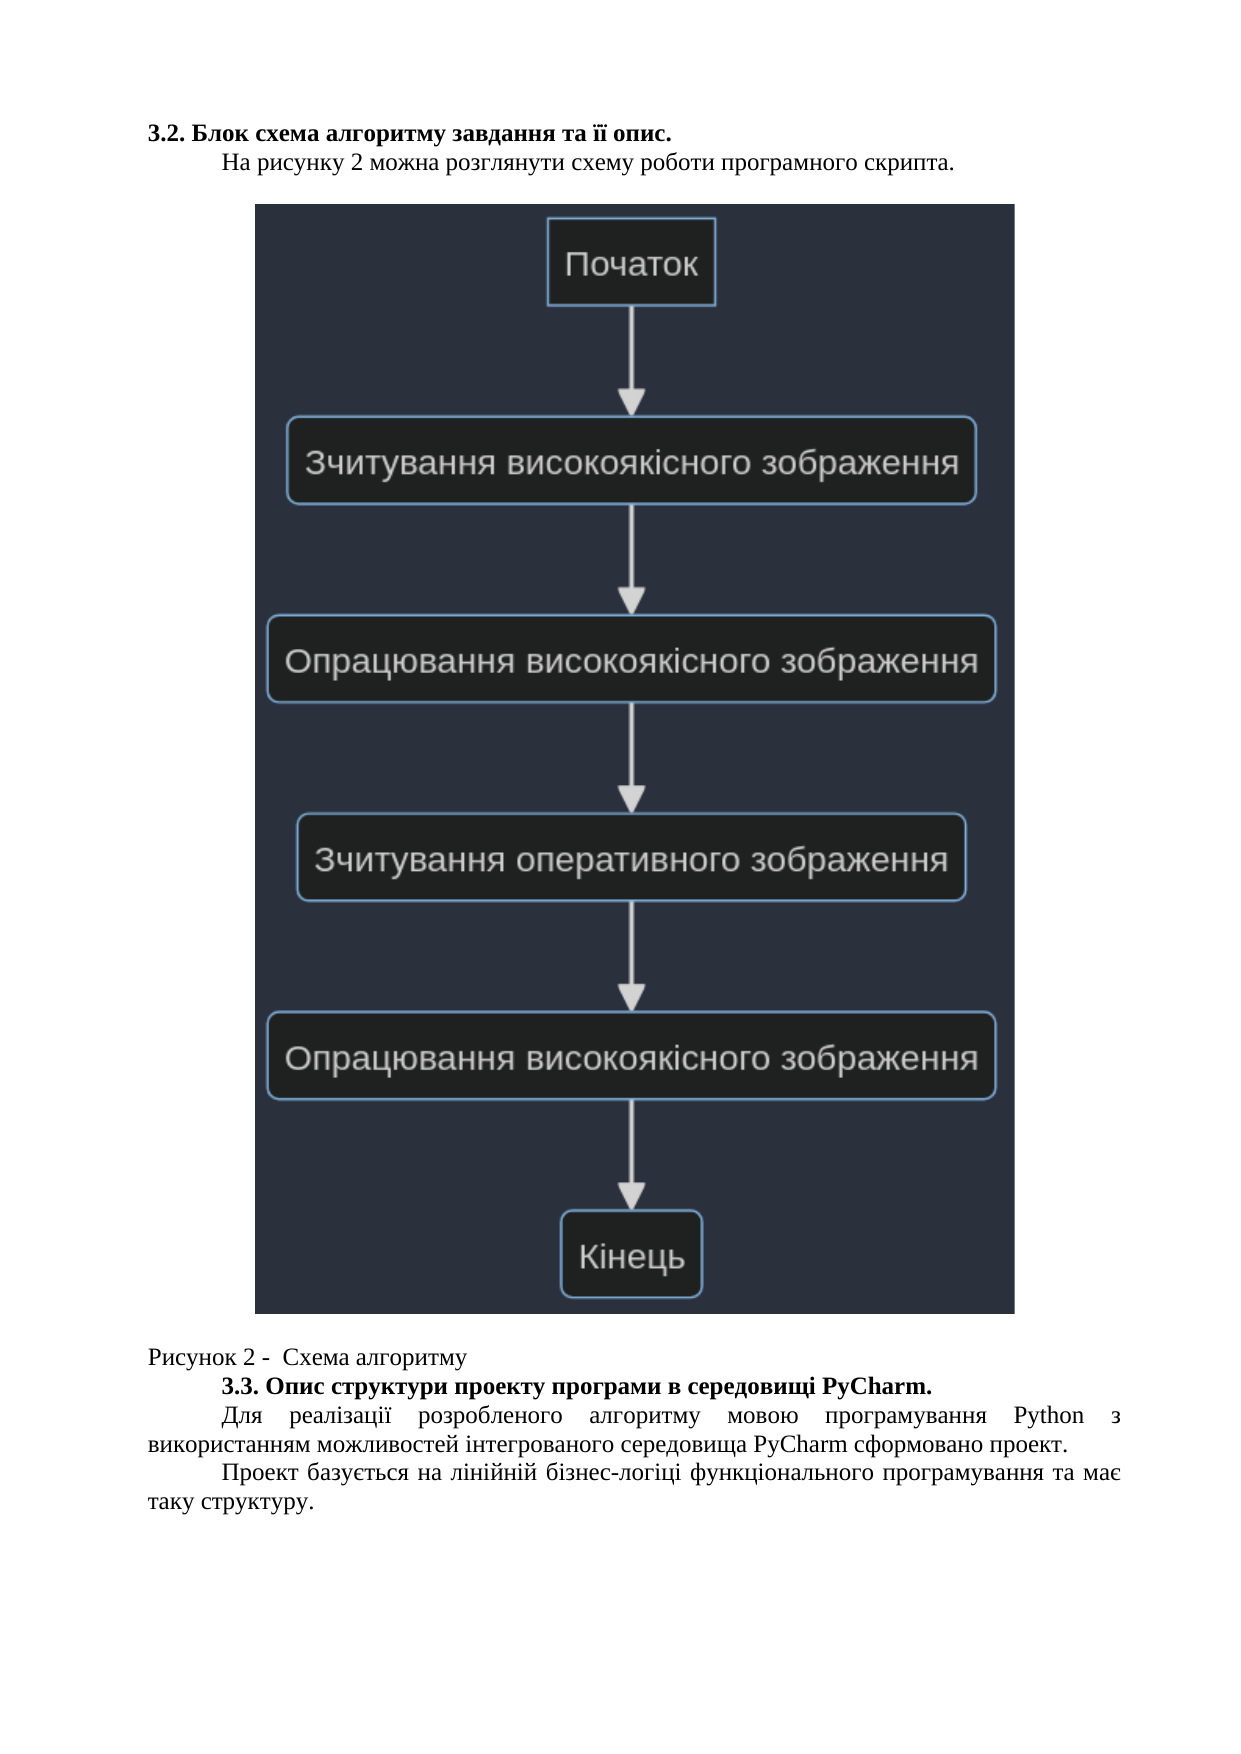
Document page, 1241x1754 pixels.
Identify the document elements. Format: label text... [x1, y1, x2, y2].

text Для реалізації розробленого алгоритму мовою програмування Python з використанням можливостей інтегрованого середовища PyCharm сформовано проект. [148, 1400, 1122, 1457]
text На рисунку 2 можна розглянути схему роботи програмного скрипта. [148, 147, 1122, 176]
text Проект базується на лінійній бізнес-логіці функціонального програмування та має таку структуру. [148, 1457, 1122, 1515]
text Рисунок 2 - Схема алгоритму [148, 1342, 1122, 1371]
text 3.2. Блок схема алгоритму завдання та її опис. [148, 118, 1122, 147]
text 3.3. Опис структури проекту програми в середовищі PyCharm. [221, 1371, 1122, 1400]
picture [255, 204, 1015, 1314]
